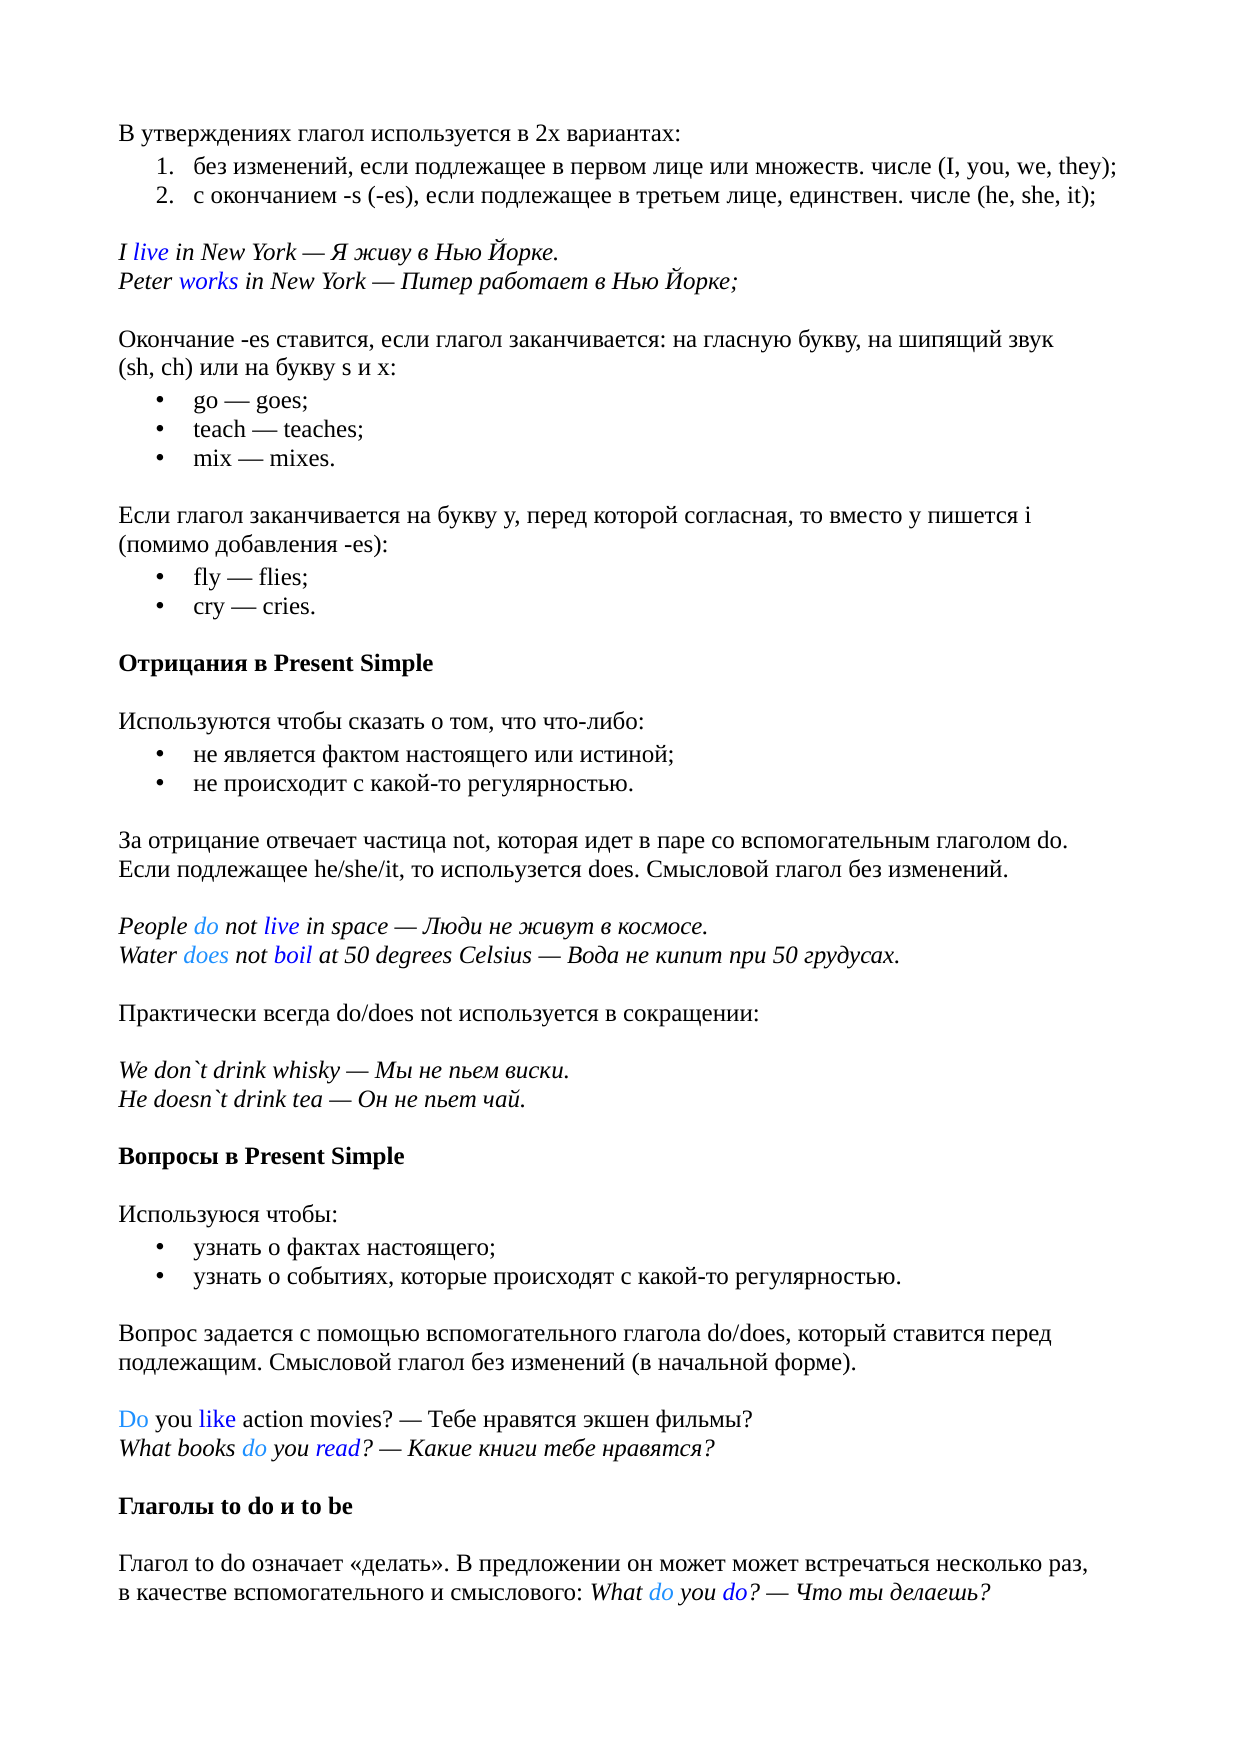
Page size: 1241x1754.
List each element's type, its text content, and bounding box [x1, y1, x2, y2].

list mix — mixes. [156, 443, 1122, 472]
text He doesn`t drink tea — Он не пьет чай. [118, 1084, 1122, 1113]
list с окончанием -s (-es), если подлежащее в третьем лице, единствен. числе (he, she, it); [156, 180, 1122, 209]
text Do you like action movies? — Тебе нравятся экшен фильмы? [118, 1404, 1122, 1433]
text В утверждениях глагол используется в 2х вариантах: [118, 118, 1122, 147]
text Глагол to do означает «делать». В предложении он может может встречаться несколько раз, [118, 1548, 1122, 1577]
list cry — cries. [156, 591, 1122, 620]
list узнать о фактах настоящего; [156, 1232, 1122, 1261]
text I live in New York — Я живу в Нью Йорке. [118, 237, 1122, 266]
list узнать о событиях, которые происходят с какой-то регулярностью. [156, 1261, 1122, 1289]
text Peter works in New York — Питер работает в Нью Йорке; [118, 266, 1122, 295]
text Используются чтобы сказать о том, что что-либо: [118, 706, 1122, 735]
text Практически всегда do/does not используется в сокращении: [118, 998, 1122, 1026]
text (помимо добавления -es): [118, 529, 1122, 558]
list без изменений, если подлежащее в первом лице или множеств. числе (I, you, we, they); [156, 151, 1122, 180]
text Окончание -es ставится, если глагол заканчивается: на гласную букву, на шипящий звук [118, 324, 1122, 352]
text (sh, ch) или на букву s и x: [118, 352, 1122, 381]
list teach — teaches; [156, 414, 1122, 443]
text People do not live in space — Люди не живут в космосе. [118, 911, 1122, 940]
text Если подлежащее he/she/it, то испольузется does. Смысловой глагол без изменений. [118, 854, 1122, 883]
text We don`t drink whisky — Мы не пьем виски. [118, 1055, 1122, 1084]
list go — goes; [156, 385, 1122, 414]
text в качестве вспомогательного и смыслового: What do you do? — Что ты делаешь? [118, 1577, 1122, 1606]
text За отрицание отвечает частица not, которая идет в паре со вспомогательным глаголом do. [118, 825, 1122, 854]
text What books do you read? — Какие книги тебе нравятся? [118, 1433, 1122, 1462]
text Вопросы в Present Simple [118, 1141, 1122, 1170]
text Water does not boil at 50 degrees Celsius — Вода не кипит при 50 грудусах. [118, 940, 1122, 969]
text Используюся чтобы: [118, 1199, 1122, 1228]
text Если глагол заканчивается на букву y, перед которой согласная, то вместо y пишется i [118, 500, 1122, 529]
list не является фактом настоящего или истиной; [156, 739, 1122, 768]
text Глаголы to do и to be [118, 1491, 1122, 1519]
text Вопрос задается с помощью вспомогательного глагола do/does, который ставится перед подлежащим. Смысловой глагол без изменений (в начальной форме). [118, 1318, 1122, 1376]
list не происходит с какой-то регулярностью. [156, 768, 1122, 796]
text Отрицания в Present Simple [118, 648, 1122, 677]
list fly — flies; [156, 562, 1122, 591]
